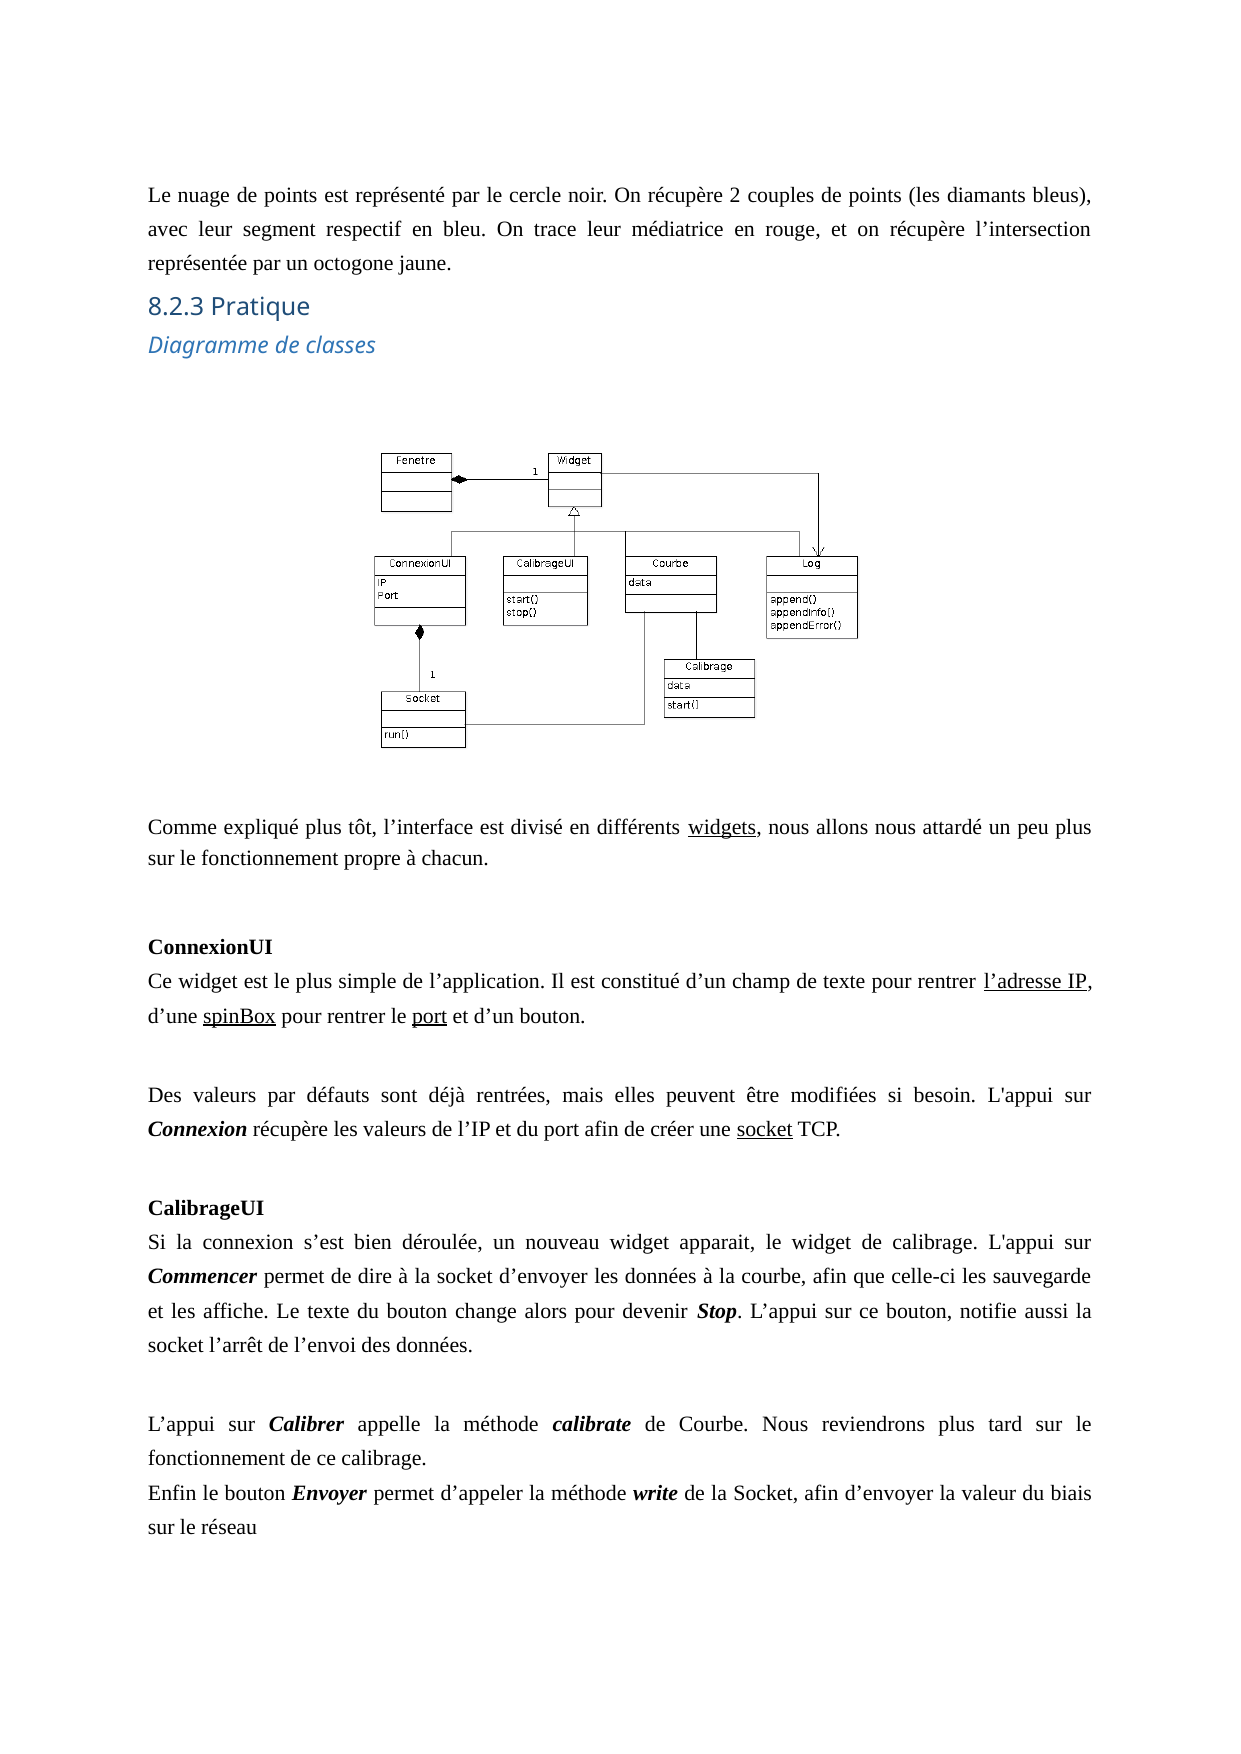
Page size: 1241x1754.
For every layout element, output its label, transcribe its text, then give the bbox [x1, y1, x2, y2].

text CalibrageUI [148, 1195, 1093, 1220]
subtitle Pratique [148, 289, 1093, 323]
text Enfin le bouton Envoyer permet d’appeler la méthode write de la Socket, afin d’envoyer la valeur du biais sur le réseau [148, 1480, 1093, 1539]
subtitle Diagramme de classes [148, 329, 1093, 360]
text Comme expliqué plus tôt, l’interface est divisé en différents widgets, nous allons nous attardé un peu plus sur le fonctionnement propre à chacun. [148, 810, 1093, 870]
picture [239, 395, 992, 810]
text ConnexionUI [148, 934, 1093, 959]
text Des valeurs par défauts sont déjà rentrées, mais elles peuvent être modifiées si besoin. L'appui sur Connexion récupère les valeurs de l’IP et du port afin de créer une socket TCP. [148, 1082, 1093, 1141]
text Si la connexion s’est bien déroulée, un nouveau widget apparait, le widget de calibrage. L'appui sur Commencer permet de dire à la socket d’envoyer les données à la courbe, afin que celle-ci les sauvegarde et les affiche. Le texte du bouton change alors pour devenir Stop. L’appui sur ce bouton, notifie aussi la socket l’arrêt de l’envoi des données. [148, 1229, 1093, 1357]
text Le nuage de points est représenté par le cercle noir. On récupère 2 couples de points (les diamants bleus), avec leur segment respectif en bleu. On trace leur médiatrice en rouge, et on récupère l’intersection représentée par un octogone jaune. [148, 182, 1093, 276]
text L’appui sur Calibrer appelle la méthode calibrate de Courbe. Nous reviendrons plus tard sur le fonctionnement de ce calibrage. [148, 1411, 1093, 1471]
text Ce widget est le plus simple de l’application. Il est constitué d’un champ de texte pour rentrer l’adresse IP, d’une spinBox pour rentrer le port et d’un bouton. [148, 968, 1093, 1028]
